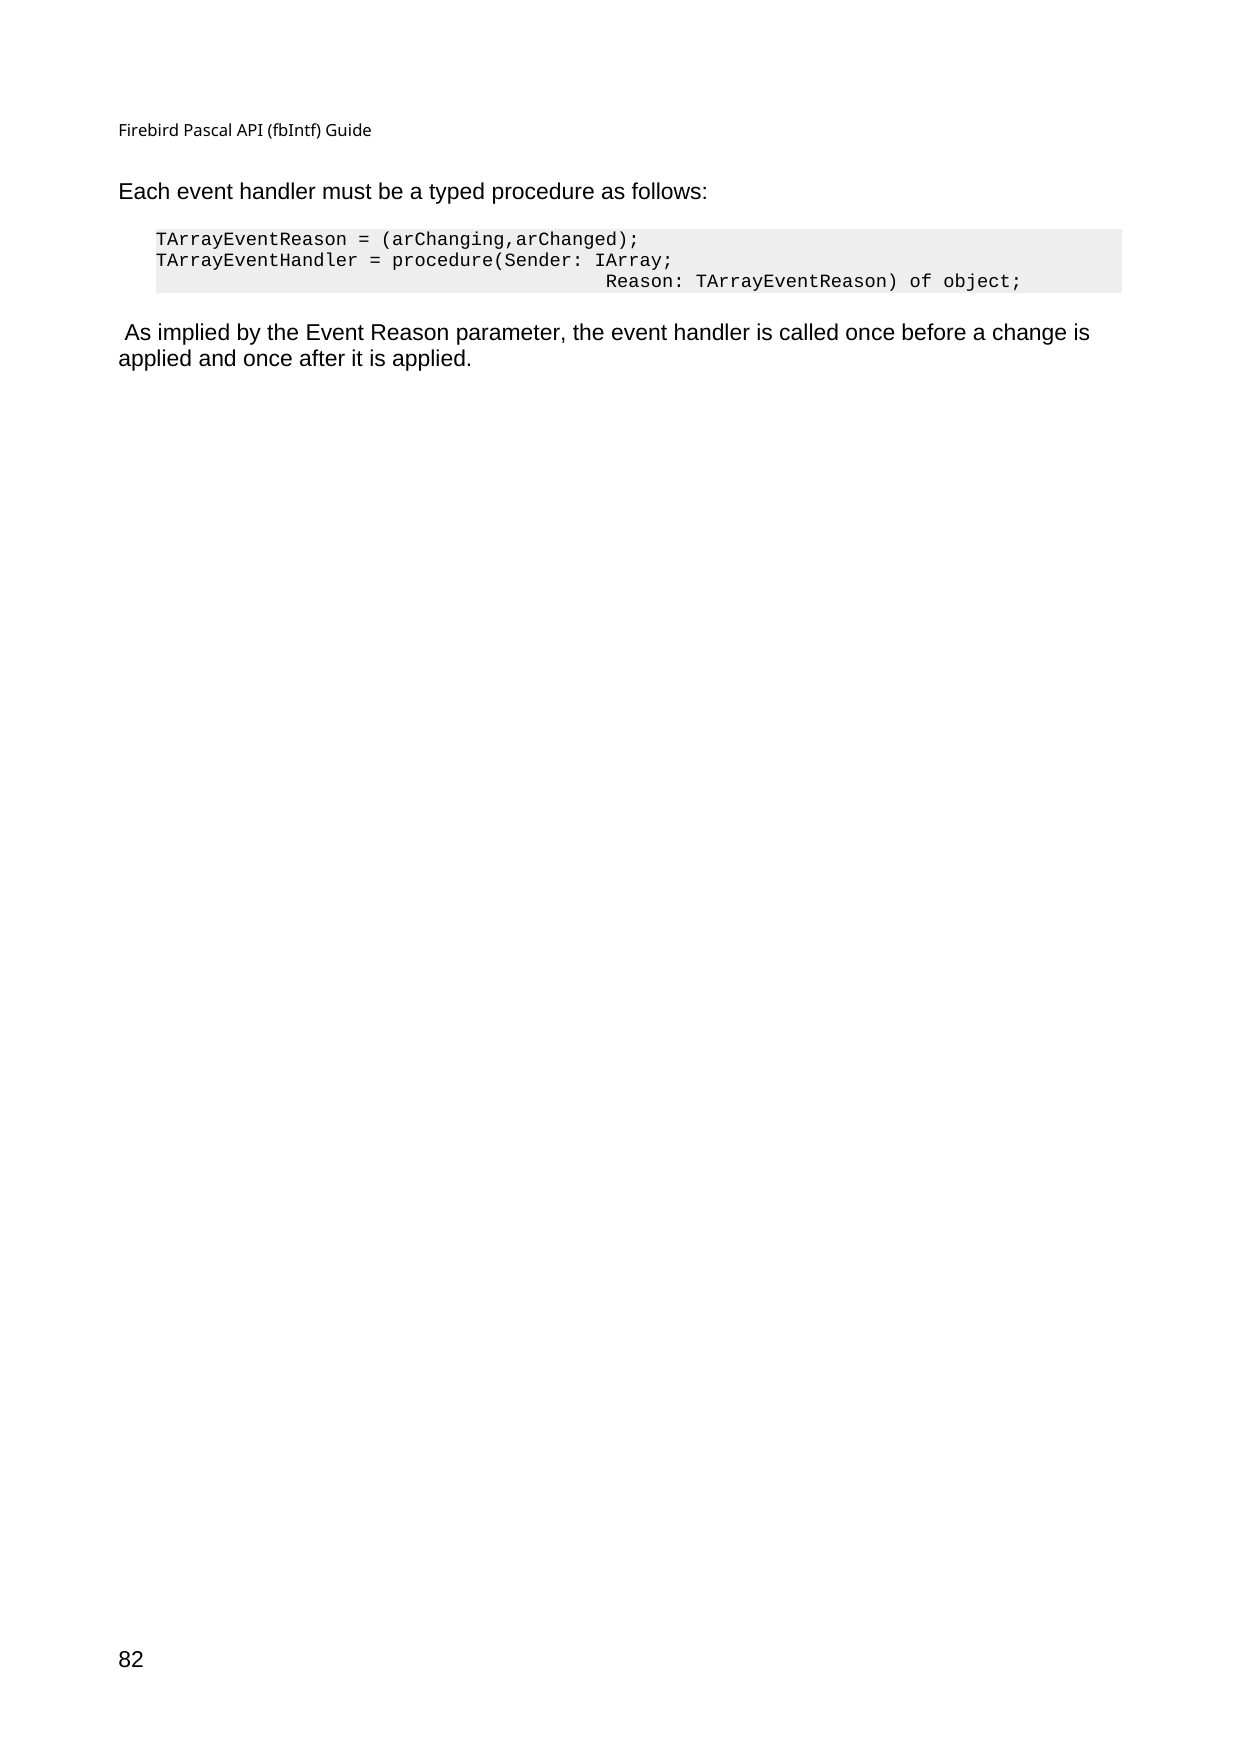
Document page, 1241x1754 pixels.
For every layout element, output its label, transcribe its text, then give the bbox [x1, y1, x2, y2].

text Each event handler must be a typed procedure as follows: [118, 178, 1122, 204]
text TArrayEventHandler = procedure(Sender: IArray; [156, 251, 1122, 272]
text Reason: TArrayEventReason) of object; [156, 272, 1122, 293]
text As implied by the Event Reason parameter, the event handler is called once before a change is applied and once after it is applied. [118, 319, 1122, 371]
text TArrayEventReason = (arChanging,arChanged); [156, 229, 1122, 251]
